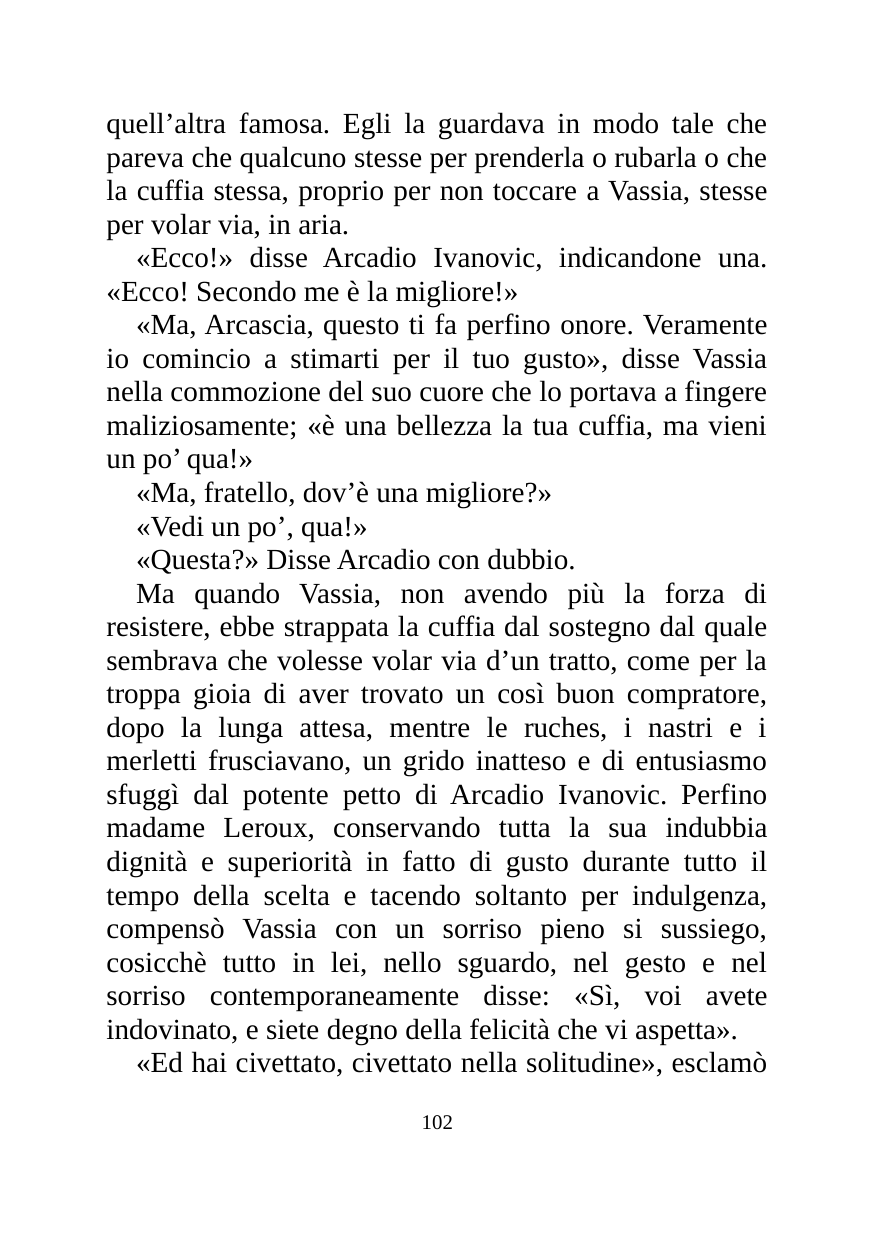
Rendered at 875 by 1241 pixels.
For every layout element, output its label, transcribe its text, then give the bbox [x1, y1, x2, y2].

text «Ma, Arcascia, questo ti fa perfino onore. Veramente io comincio a stimarti per il tuo gusto», disse Vassia nella commozione del suo cuore che lo portava a fingere maliziosamente; «è una bellezza la tua cuffia, ma vieni un po’ qua!» [106, 307, 768, 475]
text «Ecco!» disse Arcadio Ivanovic, indicandone una. «Ecco! Secondo me è la migliore!» [106, 240, 768, 307]
text «Vedi un po’, qua!» [106, 509, 768, 542]
text «Ed hai civettato, civettato nella solitudine», esclamò [106, 1045, 768, 1079]
text Ma quando Vassia, non avendo più la forza di resistere, ebbe strappata la cuffia dal sostegno dal quale sembrava che volesse volar via d’un tratto, come per la troppa gioia di aver trovato un così buon compratore, dopo la lunga attesa, mentre le ruches, i nastri e i merletti frusciavano, un grido inatteso e di entusiasmo sfuggì dal potente petto di Arcadio Ivanovic. Perfino madame Leroux, conservando tutta la sua indubbia dignità e superiorità in fatto di gusto durante tutto il tempo della scelta e tacendo soltanto per indulgenza, compensò Vassia con un sorriso pieno si sussiego, cosicchè tutto in lei, nello sguardo, nel gesto e nel sorriso contemporaneamente disse: «Sì, voi avete indovinato, e siete degno della felicità che vi aspetta». [106, 576, 768, 1045]
text «Ma, fratello, dov’è una migliore?» [106, 475, 768, 509]
text quell’altra famosa. Egli la guardava in modo tale che pareva che qualcuno stesse per prenderla o rubarla o che la cuffia stessa, proprio per non toccare a Vassia, stesse per volar via, in aria. [106, 106, 768, 240]
text «Questa?» Disse Arcadio con dubbio. [106, 542, 768, 576]
